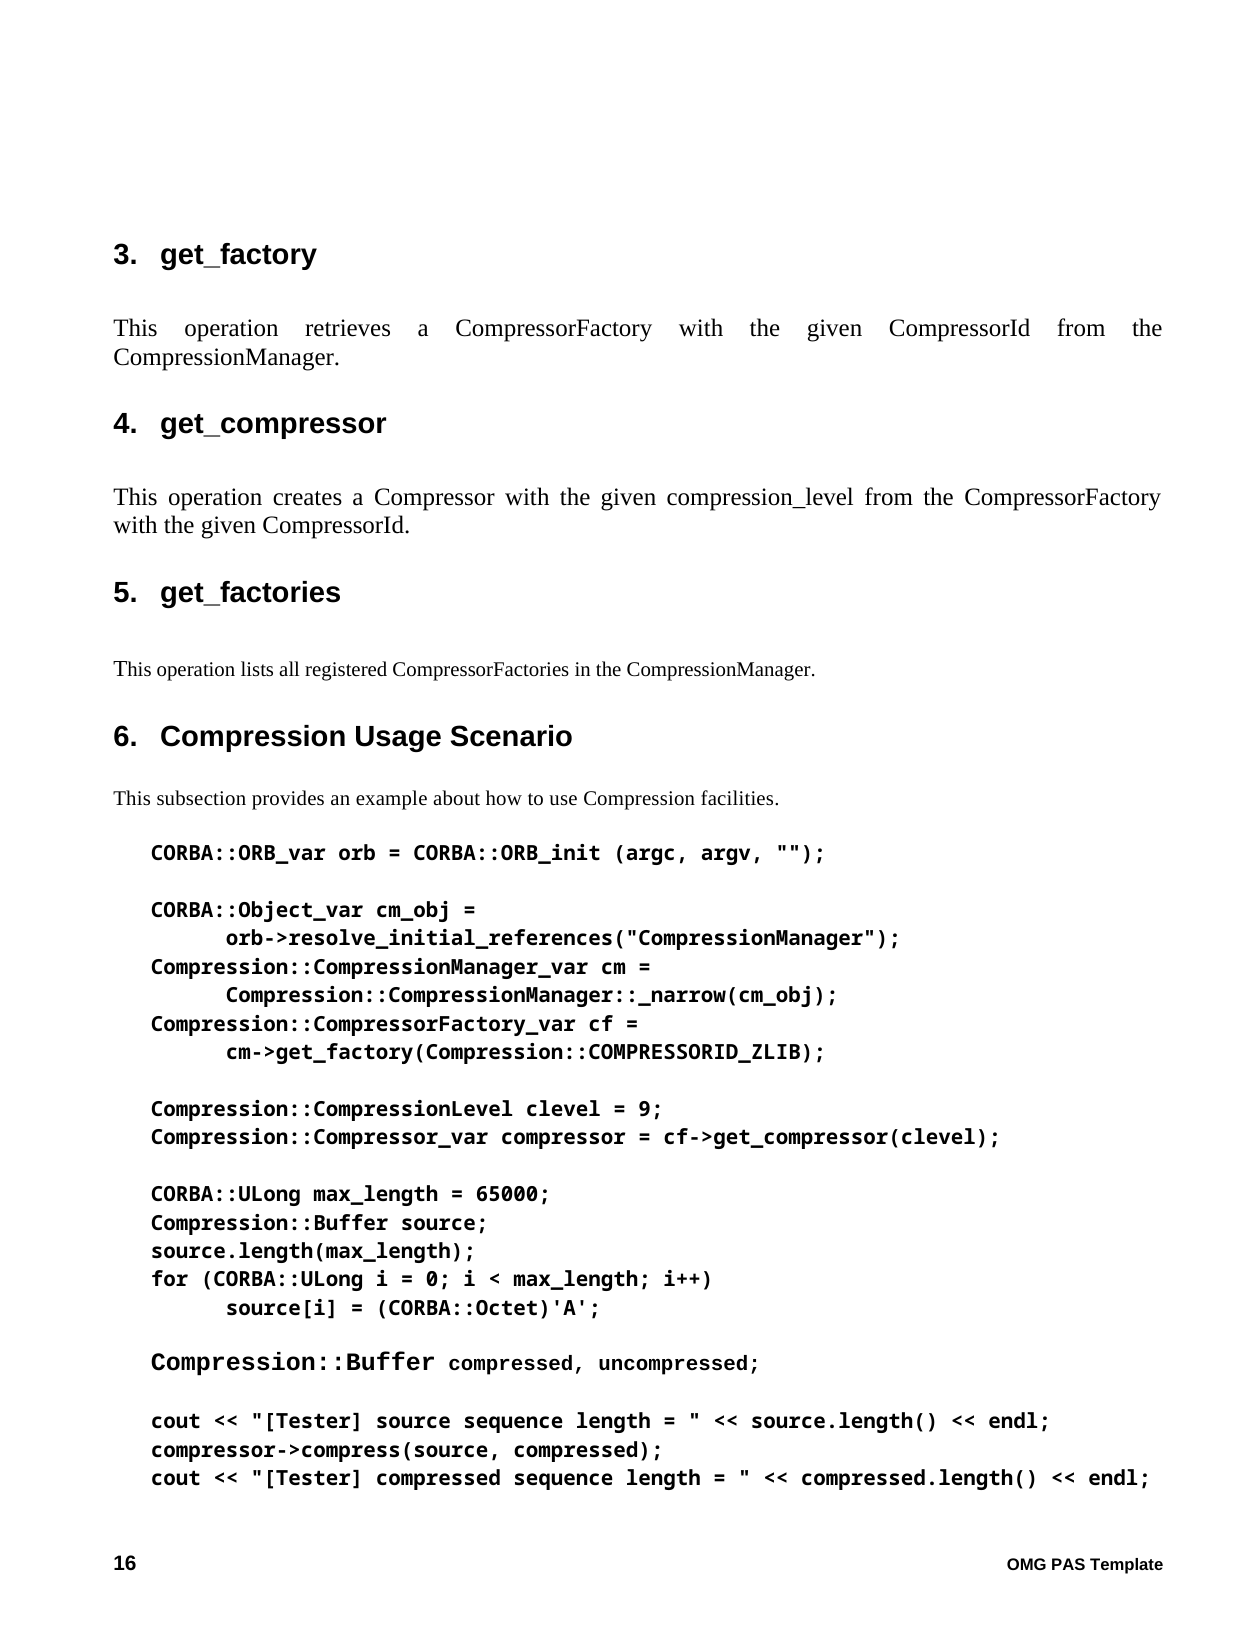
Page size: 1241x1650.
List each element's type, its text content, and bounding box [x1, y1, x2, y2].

subtitle Compression::Compressor_var compressor = cf->get_compressor(clevel); [113, 1122, 1163, 1151]
subtitle CORBA::ULong max_length = 65000; [113, 1179, 1163, 1208]
subtitle Compression Usage Scenario [113, 707, 1163, 753]
subtitle cm->get_factory(Compression::COMPRESSORID_ZLIB); [113, 1037, 1163, 1066]
subtitle Compression::Buffer source; [113, 1208, 1163, 1236]
subtitle orb->resolve_initial_references("CompressionManager"); [113, 923, 1163, 952]
text This operation retrieves a CompressorFactory with the given CompressorId from the CompressionManager. [113, 313, 1163, 370]
subtitle get_compressor [113, 394, 1163, 439]
subtitle get_factories [113, 562, 1163, 608]
subtitle source[i] = (CORBA::Octet)'A'; [113, 1293, 1163, 1321]
subtitle get_factory [113, 225, 1163, 271]
subtitle cout << "[Tester] compressed sequence length = " << compressed.length() << endl; [113, 1463, 1163, 1492]
subtitle for (CORBA::ULong i = 0; i < max_length; i++) [113, 1264, 1163, 1293]
subtitle Compression::Buffer compressed, uncompressed; [113, 1350, 1163, 1378]
subtitle CORBA::ORB_var orb = CORBA::ORB_init (argc, argv, ""); [113, 838, 1163, 866]
subtitle Compression::CompressorFactory_var cf = [113, 1009, 1163, 1037]
subtitle compressor->compress(source, compressed); [113, 1435, 1163, 1463]
text This operation lists all registered CompressorFactories in the CompressionManager. [113, 654, 1163, 682]
subtitle Compression::CompressionManager_var cm = [113, 952, 1163, 980]
subtitle source.length(max_length); [113, 1236, 1163, 1264]
subtitle CORBA::Object_var cm_obj = [113, 895, 1163, 923]
subtitle cout << "[Tester] source sequence length = " << source.length() << endl; [113, 1407, 1163, 1435]
text This subsection provides an example about how to use Compression facilities. [113, 784, 1163, 809]
text This operation creates a Compressor with the given compression_level from the CompressorFactory with the given CompressorId. [113, 482, 1163, 539]
subtitle Compression::CompressionManager::_narrow(cm_obj); [113, 980, 1163, 1009]
